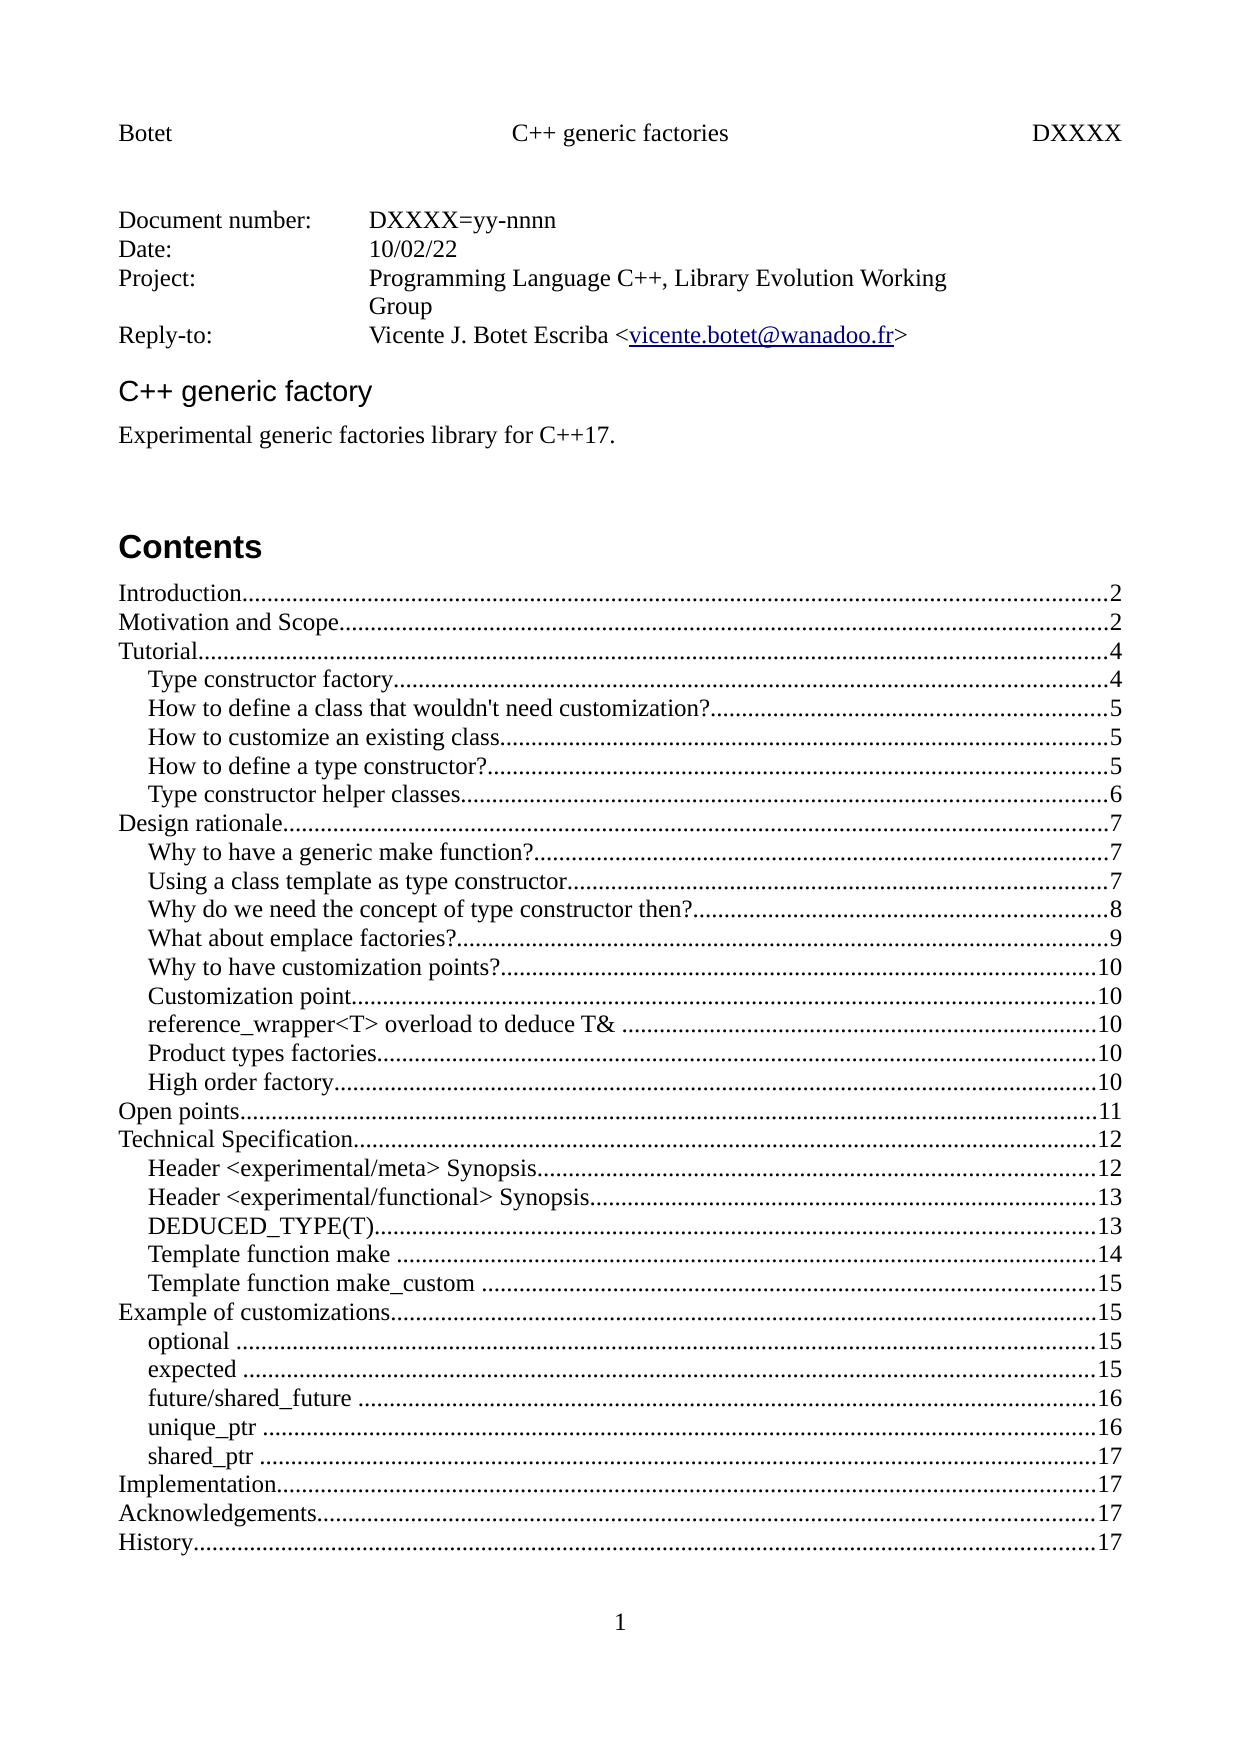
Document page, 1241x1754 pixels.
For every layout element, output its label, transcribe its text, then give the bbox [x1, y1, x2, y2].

text Template function make_custom 15 [148, 1268, 1122, 1297]
text reference_wrapper<T> overload to deduce T& 10 [148, 1009, 1122, 1038]
text Customization point 10 [148, 981, 1122, 1009]
table_cell Programming Language C++, Library Evolution Working Group [369, 263, 1002, 320]
text shared_ptr 17 [148, 1441, 1122, 1469]
text Why to have a generic make function? 7 [148, 837, 1122, 866]
text Design rationale 7 [118, 808, 1122, 837]
text How to define a class that wouldn't need customization? 5 [148, 693, 1122, 722]
subtitle C++ generic factory [118, 374, 1122, 407]
text Header <experimental/functional> Synopsis 13 [148, 1182, 1122, 1211]
text Template function make 14 [148, 1239, 1122, 1268]
table_cell Date: [118, 234, 368, 263]
text What about emplace factories? 9 [148, 923, 1122, 952]
text DEDUCED_TYPE(T) 13 [148, 1211, 1122, 1239]
text Open points 11 [118, 1096, 1122, 1124]
text Tutorial 4 [118, 636, 1122, 664]
text How to customize an existing class 5 [148, 722, 1122, 751]
text Example of customizations 15 [118, 1297, 1122, 1326]
table_header Document number: [118, 205, 368, 234]
text unique_ptr 16 [148, 1412, 1122, 1441]
table_cell Vicente J. Botet Escriba <vicente.botet@wanadoo.fr> [369, 320, 1002, 349]
text future/shared_future 16 [148, 1383, 1122, 1412]
text Product types factories 10 [148, 1038, 1122, 1067]
text History 17 [118, 1527, 1122, 1556]
text Type constructor factory 4 [148, 664, 1122, 693]
table_cell Reply-to: [118, 320, 368, 349]
text How to define a type constructor? 5 [148, 751, 1122, 779]
text Header <experimental/meta> Synopsis 12 [148, 1153, 1122, 1182]
text Implementation 17 [118, 1469, 1122, 1498]
table_cell 02/10/22 [369, 234, 1002, 263]
text Acknowledgements 17 [118, 1498, 1122, 1527]
text High order factory 10 [148, 1067, 1122, 1096]
text Why do we need the concept of type constructor then? 8 [148, 894, 1122, 923]
text Why to have customization points? 10 [148, 952, 1122, 981]
text Introduction 2 [118, 578, 1122, 607]
subtitle Contents [118, 527, 1122, 566]
text Using a class template as type constructor 7 [148, 866, 1122, 894]
text expected 15 [148, 1354, 1122, 1383]
table_header DXXXX=yy-nnnn [369, 205, 1002, 234]
text Technical Specification 12 [118, 1124, 1122, 1153]
text Motivation and Scope 2 [118, 607, 1122, 636]
text Experimental generic factories library for C++17. [118, 420, 1122, 449]
table_cell Project: [118, 263, 368, 320]
text optional 15 [148, 1326, 1122, 1354]
text Type constructor helper classes 6 [148, 779, 1122, 808]
